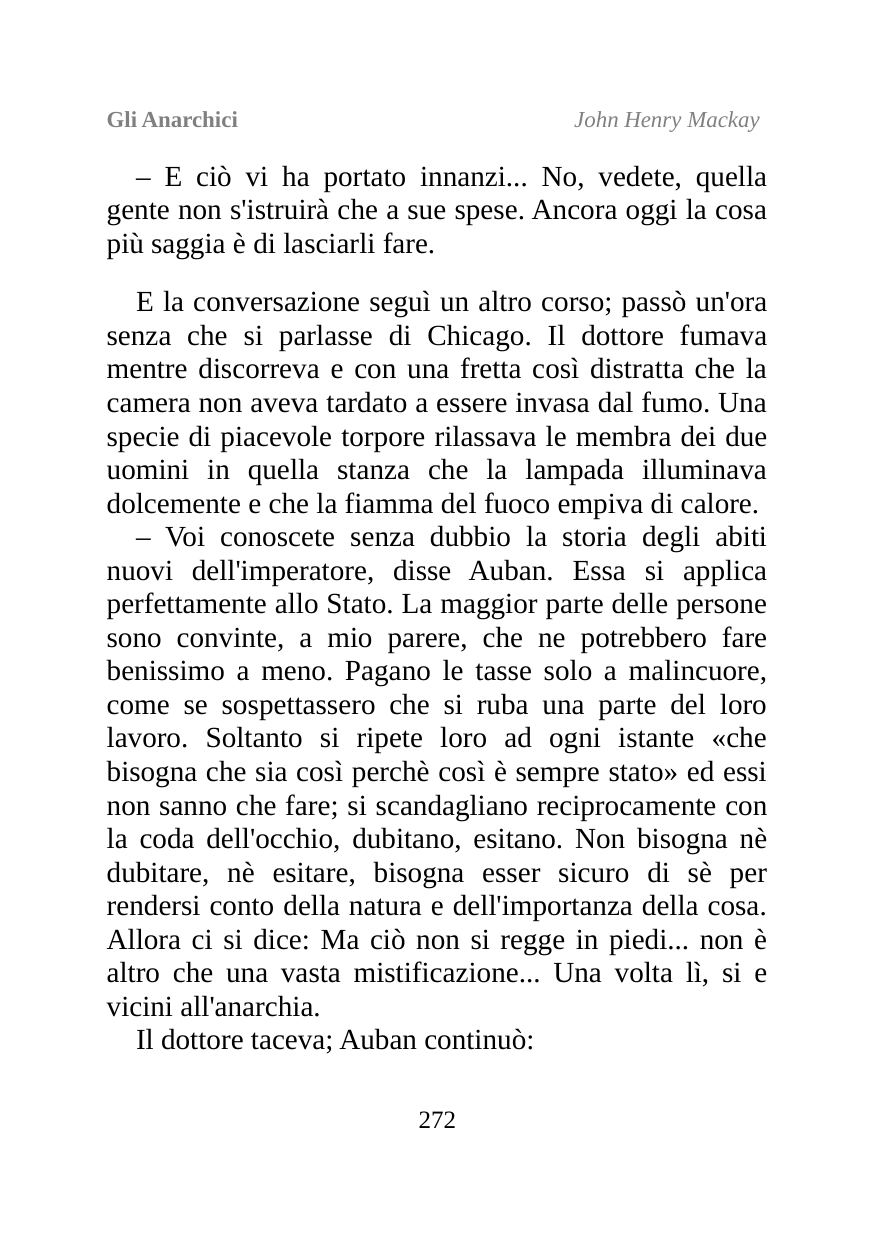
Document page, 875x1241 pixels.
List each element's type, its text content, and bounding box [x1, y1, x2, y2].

text E la conversazione seguì un altro corso; passò un'ora senza che si parlasse di Chicago. Il dottore fumava mentre discorreva e con una fretta così distratta che la camera non aveva tardato a essere invasa dal fumo. Una specie di piacevole torpore rilassava le membra dei due uomini in quella stanza che la lampada illuminava dolcemente e che la fiamma del fuoco empiva di calore. [106, 284, 768, 519]
text Il dottore taceva; Auban continuò: [106, 1022, 768, 1056]
text – Voi conoscete senza dubbio la storia degli abiti nuovi dell'imperatore, disse Auban. Essa si applica perfettamente allo Stato. La maggior parte delle persone sono convinte, a mio parere, che ne potrebbero fare benissimo a meno. Pagano le tasse solo a malincuore, come se sospettassero che si ruba una parte del loro lavoro. Soltanto si ripete loro ad ogni istante «che bisogna che sia così perchè così è sempre stato» ed essi non sanno che fare; si scandagliano reciprocamente con la coda dell'occhio, dubitano, esitano. Non bisogna nè dubitare, nè esitare, bisogna esser sicuro di sè per rendersi conto della natura e dell'importanza della cosa. Allora ci si dice: Ma ciò non si regge in piedi... non è altro che una vasta mistificazione... Una volta lì, si e vicini all'anarchia. [106, 519, 768, 1022]
text – E ciò vi ha portato innanzi... No, vedete, quella gente non s'istruirà che a sue spese. Ancora oggi la cosa più saggia è di lasciarli fare. [106, 159, 768, 259]
